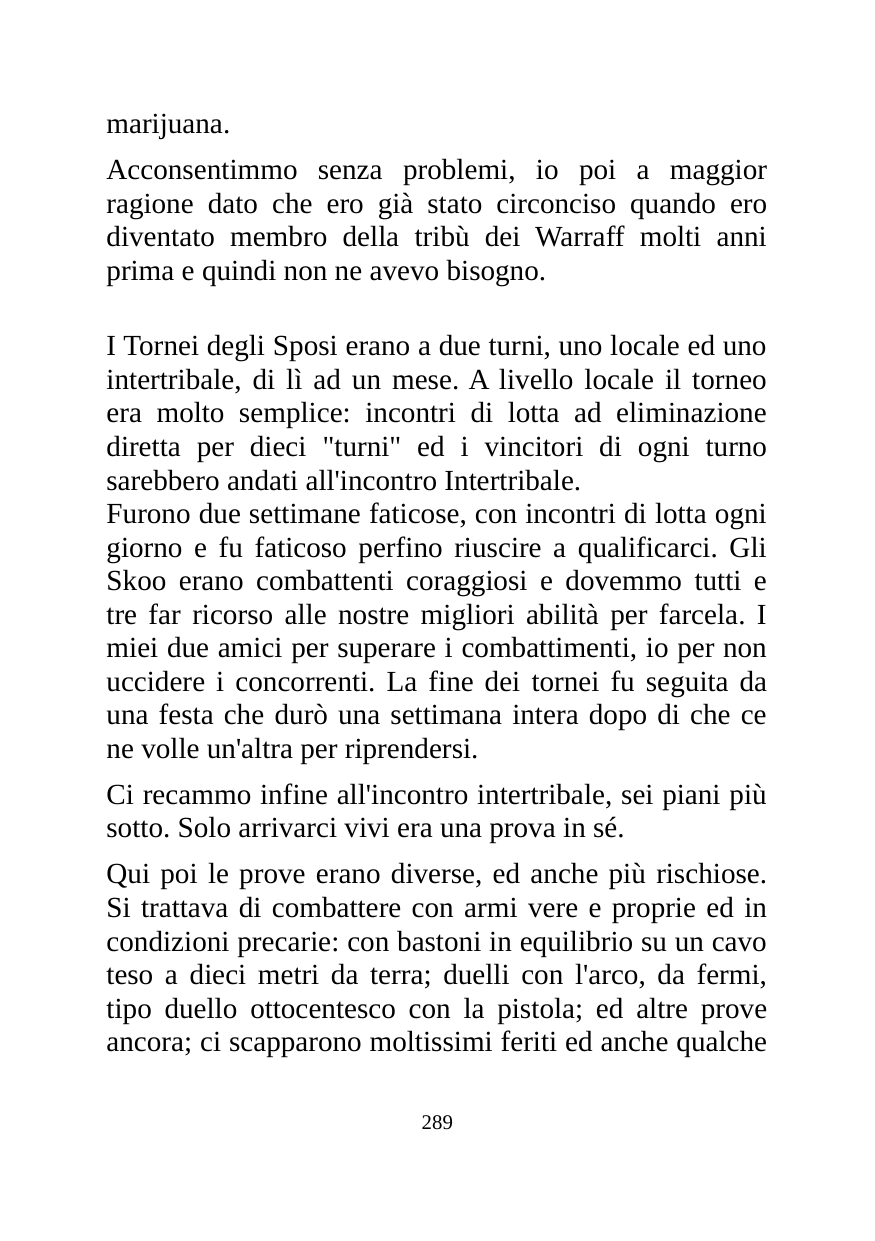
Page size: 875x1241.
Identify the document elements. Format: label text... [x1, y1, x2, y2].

text Qui poi le prove erano diverse, ed anche più rischiose. Si trattava di combattere con armi vere e proprie ed in condizioni precarie: con bastoni in equilibrio su un cavo teso a dieci metri da terra; duelli con l'arco, da fermi, tipo duello ottocentesco con la pistola; ed altre prove ancora; ci scapparono moltissimi feriti ed anche qualche [106, 857, 768, 1058]
text marijuana. [106, 106, 768, 140]
text Ci recammo infine all'incontro intertribale, sei piani più sotto. Solo arrivarci vivi era una prova in sé. [106, 777, 768, 844]
text Furono due settimane faticose, con incontri di lotta ogni giorno e fu faticoso perfino riuscire a qualificarci. Gli Skoo erano combattenti coraggiosi e dovemmo tutti e tre far ricorso alle nostre migliori abilità per farcela. I miei due amici per superare i combattimenti, io per non uccidere i concorrenti. La fine dei tornei fu seguita da una festa che durò una settimana intera dopo di che ce ne volle un'altra per riprendersi. [106, 496, 768, 764]
text I Tornei degli Sposi erano a due turni, uno locale ed uno intertribale, di lì ad un mese. A livello locale il torneo era molto semplice: incontri di lotta ad eliminazione diretta per dieci "turni" ed i vincitori di ogni turno sarebbero andati all'incontro Intertribale. [106, 328, 768, 496]
text Acconsentimmo senza problemi, io poi a maggior ragione dato che ero già stato circonciso quando ero diventato membro della tribù dei Warraff molti anni prima e quindi non ne avevo bisogno. [106, 152, 768, 286]
